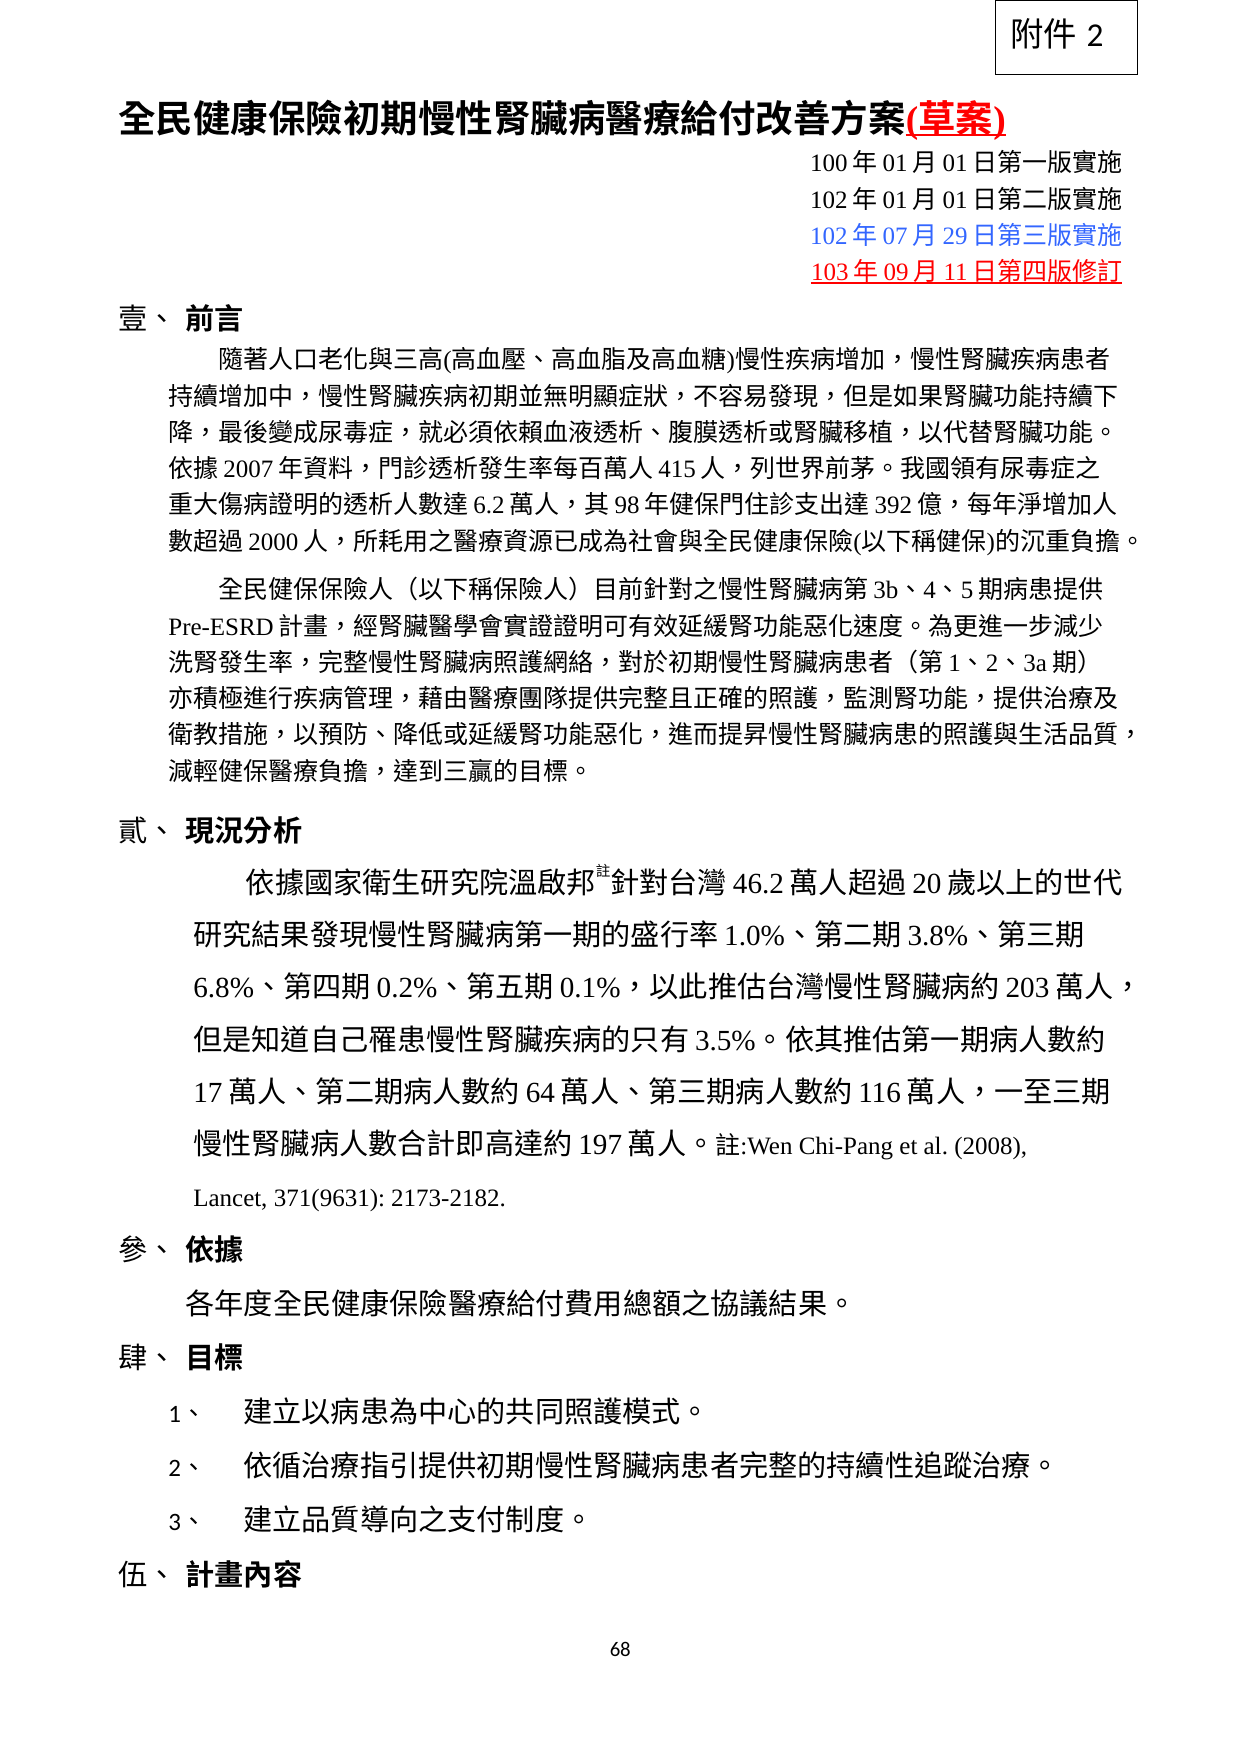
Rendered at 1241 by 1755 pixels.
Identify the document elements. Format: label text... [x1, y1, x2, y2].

text 全民健康保險初期慢性腎臟病醫療給付改善方案(草案) [118, 89, 1122, 143]
list 依循治療指引提供初期慢性腎臟病患者完整的持續性追蹤治療。 [168, 1433, 1122, 1487]
list 目標 [118, 1325, 1122, 1379]
text 依據國家衛生研究院溫啟邦註針對台灣46.2萬人超過20歲以上的世代研究結果發現慢性腎臟病第一期的盛行率1.0%、第二期3.8%、第三期6.8%、第四期0.2%、第五期0.1%，以此推估台灣慢性腎臟病約203萬人，但是知道自己罹患慢性腎臟疾病的只有3.5%。依其推估第一期病人數約17萬人、第二期病人數約64萬人、第三期病人數約116萬人，一至三期慢性腎臟病人數合計即高達約197萬人。註:Wen Chi-Pang et al. (2008), Lancet, 371(9631): 2173-2182. [193, 852, 1122, 1217]
text 102年07月29日第三版實施 [118, 215, 1122, 252]
list 計畫內容 [118, 1542, 1122, 1596]
text 全民健保保險人（以下稱保險人）目前針對之慢性腎臟病第3b、4、5期病患提供Pre-ESRD計畫，經腎臟醫學會實證證明可有效延緩腎功能惡化速度。為更進一步減少洗腎發生率，完整慢性腎臟病照護網絡，對於初期慢性腎臟病患者（第1、2、3a期）亦積極進行疾病管理，藉由醫療團隊提供完整且正確的照護，監測腎功能，提供治療及衛教措施，以預防、降低或延緩腎功能惡化，進而提昇慢性腎臟病患的照護與生活品質，減輕健保醫療負擔，達到三贏的目標。 [168, 570, 1122, 787]
text 各年度全民健康保險醫療給付費用總額之協議結果。 [185, 1271, 1122, 1325]
list 建立以病患為中心的共同照護模式。 [168, 1379, 1122, 1433]
list 現況分析 [118, 800, 1122, 852]
list 前言 [118, 288, 1122, 340]
text 隨著人口老化與三高(高血壓、高血脂及高血糖)慢性疾病增加，慢性腎臟疾病患者持續增加中，慢性腎臟疾病初期並無明顯症狀，不容易發現，但是如果腎臟功能持續下降，最後變成尿毒症，就必須依賴血液透析、腹膜透析或腎臟移植，以代替腎臟功能。依據2007年資料，門診透析發生率每百萬人415人，列世界前茅。我國領有尿毒症之重大傷病證明的透析人數達6.2萬人，其98年健保門住診支出達392億，每年淨增加人數超過2000人，所耗用之醫療資源已成為社會與全民健康保險(以下稱健保)的沉重負擔。 [168, 340, 1122, 557]
list 建立品質導向之支付制度。 [168, 1487, 1122, 1542]
text 100年01月01日第一版實施 [118, 143, 1122, 179]
list 依據 [118, 1217, 1122, 1271]
text 103年09月11日第四版修訂 [118, 252, 1122, 288]
text 102年01月01日第二版實施 [118, 179, 1122, 215]
